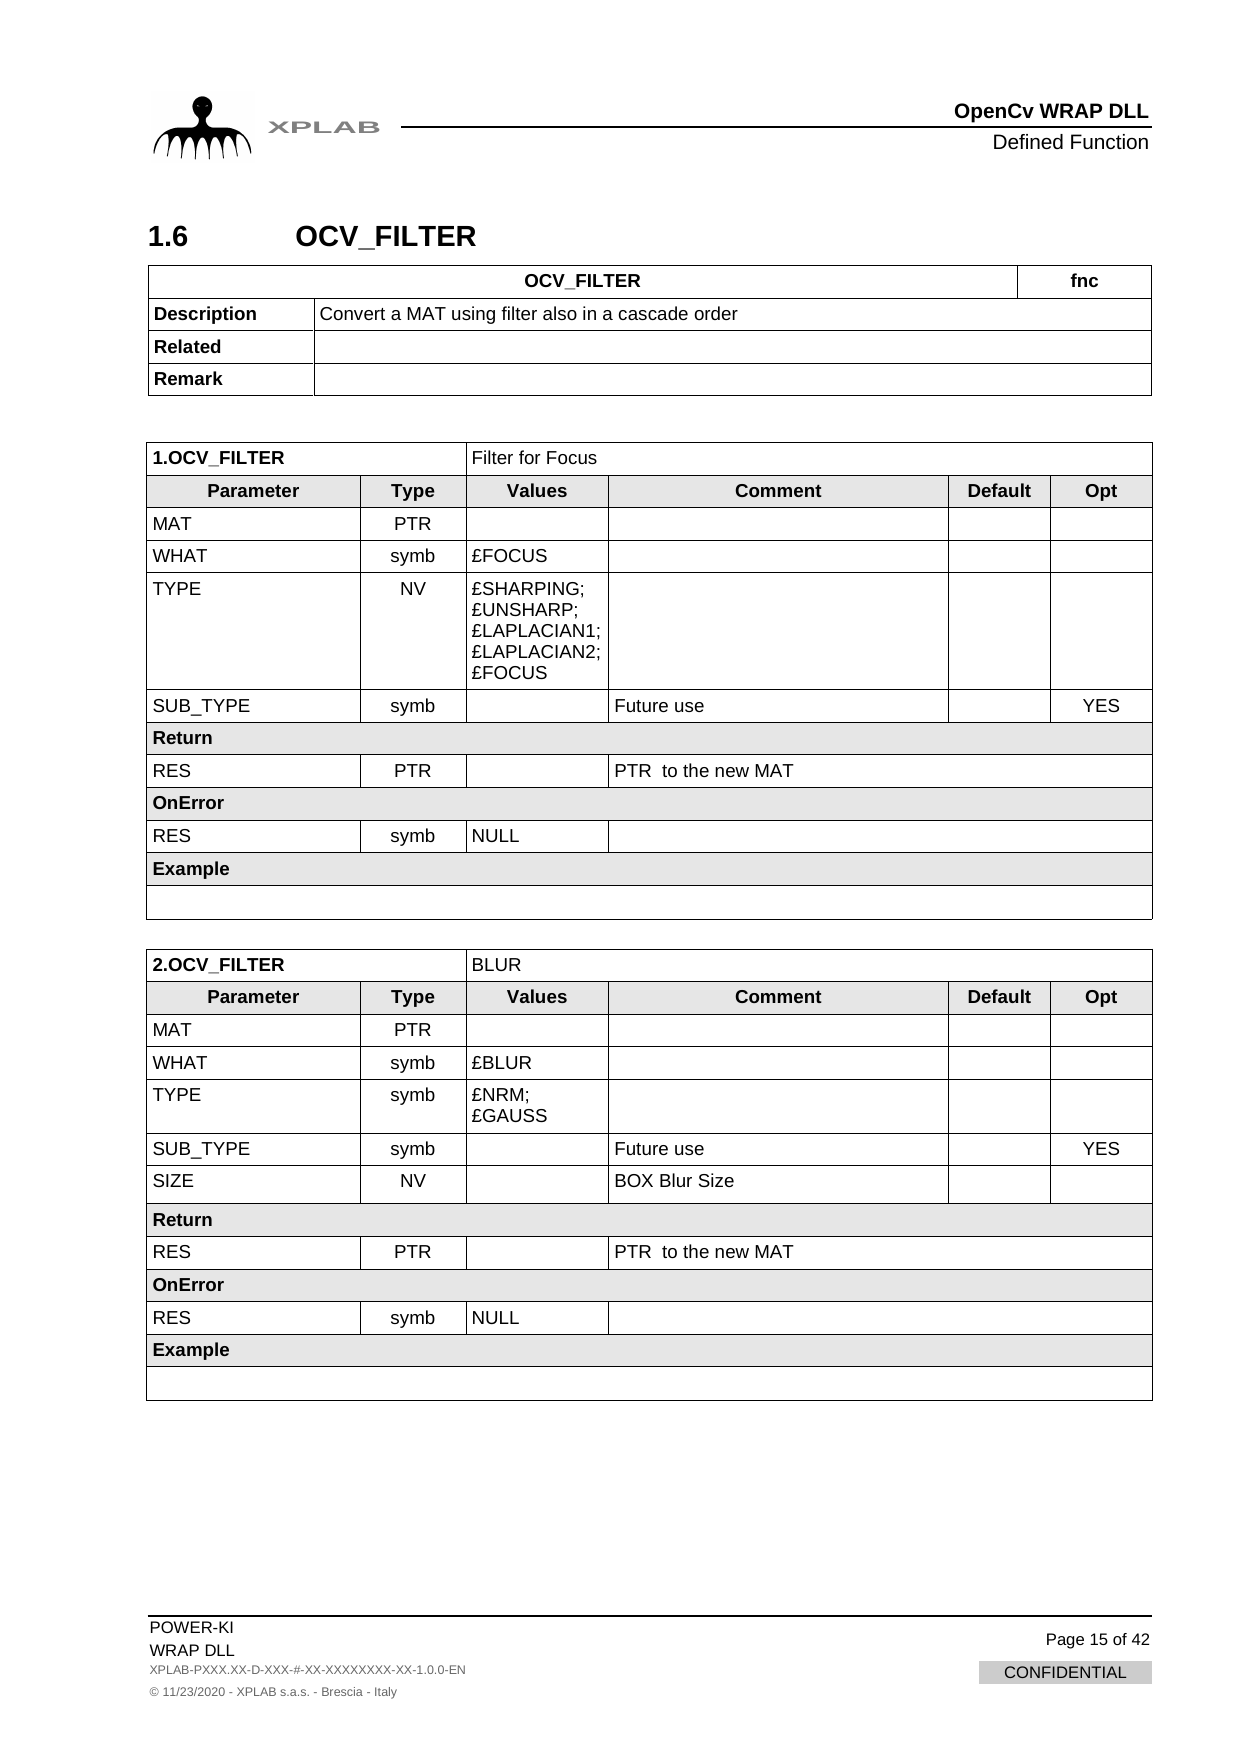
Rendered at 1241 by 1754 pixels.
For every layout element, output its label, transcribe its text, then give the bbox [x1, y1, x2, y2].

table_cell Future use [609, 690, 948, 722]
table_cell WHAT [147, 541, 360, 572]
table_cell symb [361, 690, 466, 722]
table_cell YES [1051, 1134, 1152, 1165]
table_cell [949, 1166, 1050, 1203]
table_cell Return [147, 723, 1152, 754]
table_header fnc [1018, 266, 1151, 298]
table_cell Return [147, 1204, 1152, 1236]
table_cell [1051, 1047, 1152, 1079]
table_cell TYPE [147, 1080, 360, 1133]
table_cell TYPE [147, 573, 360, 689]
table_cell RES [147, 821, 360, 852]
table_cell Remark [149, 364, 313, 395]
table_cell [1051, 573, 1152, 689]
table_cell [949, 508, 1050, 540]
table_cell PTR [361, 1237, 466, 1269]
table_cell [949, 541, 1050, 572]
table_cell £BLUR [467, 1047, 608, 1079]
table_cell [609, 1047, 948, 1079]
table_cell [609, 1080, 948, 1133]
table_cell Default [949, 476, 1050, 507]
table_cell [609, 541, 948, 572]
table_header 2.OCV_FILTER [147, 950, 466, 981]
table_cell Parameter [147, 476, 360, 507]
table_header 1.OCV_FILTER [147, 443, 466, 475]
table_cell £FOCUS [467, 541, 608, 572]
table_cell MAT [147, 508, 360, 540]
table_cell PTR [361, 755, 466, 787]
table_cell [1051, 1015, 1152, 1046]
table_cell Future use [609, 1134, 948, 1165]
table_cell [609, 1015, 948, 1046]
table_cell MAT [147, 1015, 360, 1046]
table_cell [315, 331, 1151, 363]
table_cell [1051, 508, 1152, 540]
table_cell [949, 1047, 1050, 1079]
table_cell symb [361, 821, 466, 852]
table_cell [467, 1237, 608, 1269]
table_cell Example [147, 853, 1152, 885]
table_cell NV [361, 1166, 466, 1203]
table_cell NV [361, 573, 466, 689]
table_cell SUB_TYPE [147, 690, 360, 722]
table_cell RES [147, 1237, 360, 1269]
table_header Filter for Focus [467, 443, 1152, 475]
picture [150, 91, 255, 163]
table_cell OnError [147, 1270, 1152, 1301]
table_cell [1051, 1166, 1152, 1203]
table_cell PTR to the new MAT [609, 755, 1152, 787]
table_cell [1051, 1080, 1152, 1133]
table_cell [315, 364, 1151, 395]
table_cell Convert a MAT using filter also in a cascade order [315, 299, 1151, 330]
table_cell RES [147, 755, 360, 787]
table_cell Values [467, 476, 608, 507]
table_cell Comment [609, 982, 948, 1014]
table_cell Opt [1051, 982, 1152, 1014]
table_cell NULL [467, 1302, 608, 1334]
table_cell symb [361, 1134, 466, 1165]
table_header OCV_FILTER [149, 266, 1017, 298]
table_cell [467, 755, 608, 787]
table_cell [949, 1015, 1050, 1046]
table_cell [467, 690, 608, 722]
table_cell Related [149, 331, 313, 363]
table_cell [949, 573, 1050, 689]
table_cell YES [1051, 690, 1152, 722]
table_cell symb [361, 1080, 466, 1133]
table_cell [609, 1302, 1152, 1334]
table_cell symb [361, 1302, 466, 1334]
table_cell [1051, 541, 1152, 572]
table_cell RES [147, 1302, 360, 1334]
table_cell Values [467, 982, 608, 1014]
table_cell symb [361, 1047, 466, 1079]
table_cell SIZE [147, 1166, 360, 1203]
table_cell symb [361, 541, 466, 572]
table_cell [609, 821, 1152, 852]
table_cell [467, 508, 608, 540]
table_cell PTR to the new MAT [609, 1237, 1152, 1269]
table_cell [147, 886, 1152, 919]
table_cell [949, 690, 1050, 722]
table_cell Opt [1051, 476, 1152, 507]
table_cell OnError [147, 788, 1152, 820]
subtitle OCV_FILTER [148, 220, 1152, 252]
table_cell [467, 1015, 608, 1046]
table_cell NULL [467, 821, 608, 852]
table_header BLUR [467, 950, 1152, 981]
table_cell Type [361, 476, 466, 507]
table_cell WHAT [147, 1047, 360, 1079]
table_cell [467, 1166, 608, 1203]
table_cell Comment [609, 476, 948, 507]
table_cell Description [149, 299, 313, 330]
table_cell [949, 1080, 1050, 1133]
table_cell [467, 1134, 608, 1165]
table_cell PTR [361, 508, 466, 540]
table_cell £SHARPING; £UNSHARP;£LAPLACIAN1; £LAPLACIAN2;£FOCUS [467, 573, 608, 689]
table_cell PTR [361, 1015, 466, 1046]
table_cell [147, 1367, 1152, 1400]
table_cell Type [361, 982, 466, 1014]
table_cell Example [147, 1335, 1152, 1366]
table_cell [949, 1134, 1050, 1165]
table_cell Default [949, 982, 1050, 1014]
table_cell [609, 573, 948, 689]
table_cell £NRM;£GAUSS [467, 1080, 608, 1133]
table_cell BOX Blur Size [609, 1166, 948, 1203]
table_cell SUB_TYPE [147, 1134, 360, 1165]
table_cell [609, 508, 948, 540]
table_cell Parameter [147, 982, 360, 1014]
